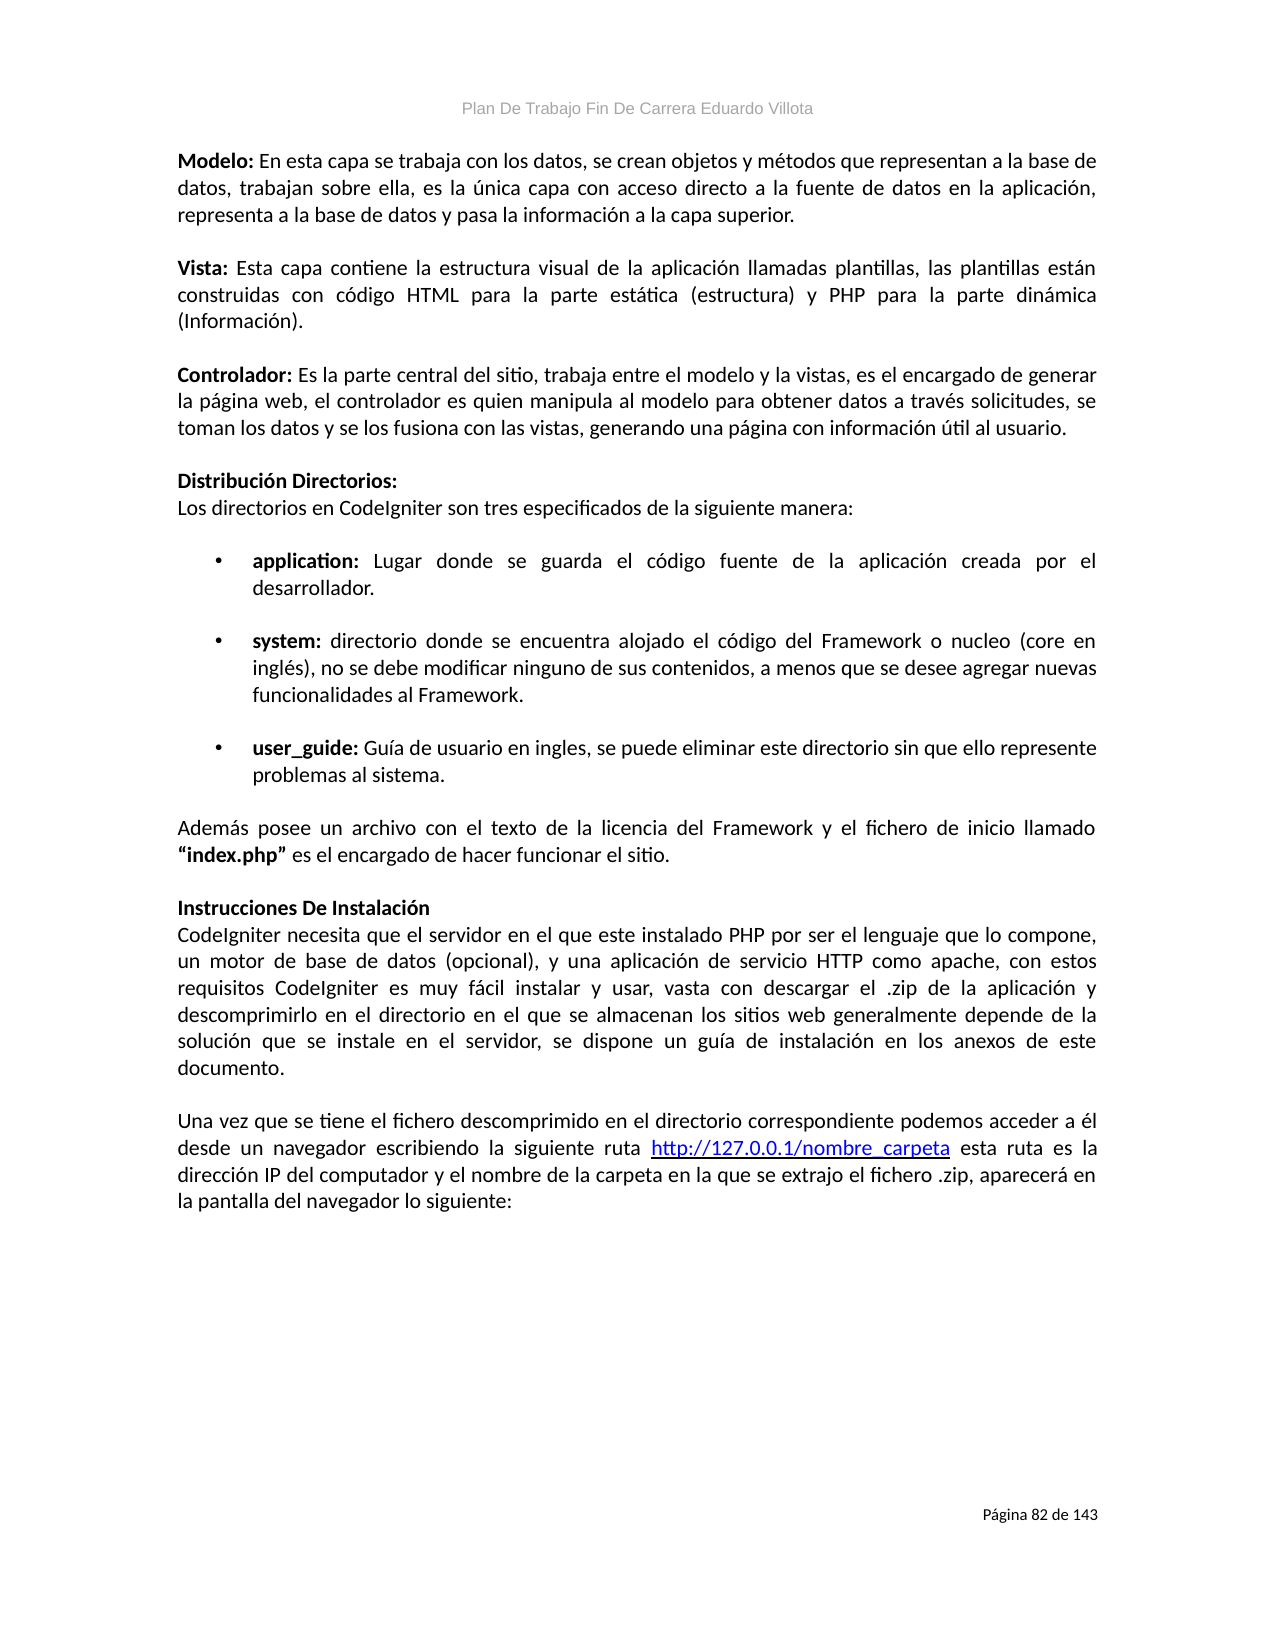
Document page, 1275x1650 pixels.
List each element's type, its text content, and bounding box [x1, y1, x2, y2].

text Una vez que se tiene el fichero descomprimido en el directorio correspondiente podemos acceder a él desde un navegador escribiendo la siguiente ruta http://127.0.0.1/nombre_carpeta esta ruta es la dirección IP del computador y el nombre de la carpeta en la que se extrajo el fichero .zip, aparecerá en la pantalla del navegador lo siguiente: [177, 1108, 1098, 1214]
list system: directorio donde se encuentra alojado el código del Framework o nucleo (core en inglés), no se debe modificar ninguno de sus contenidos, a menos que se desee agregar nuevas funcionalidades al Framework. [215, 628, 1098, 708]
text CodeIgniter necesita que el servidor en el que este instalado PHP por ser el lenguaje que lo compone, un motor de base de datos (opcional), y una aplicación de servicio HTTP como apache, con estos requisitos CodeIgniter es muy fácil instalar y usar, vasta con descargar el .zip de la aplicación y descomprimirlo en el directorio en el que se almacenan los sitios web generalmente depende de la solución que se instale en el servidor, se dispone un guía de instalación en los anexos de este documento. [177, 921, 1098, 1081]
list user_guide: Guía de usuario en ingles, se puede eliminar este directorio sin que ello represente problemas al sistema. [215, 734, 1098, 788]
text Distribución Directorios: [177, 468, 1098, 494]
text Además posee un archivo con el texto de la licencia del Framework y el fichero de inicio llamado “index.php” es el encargado de hacer funcionar el sitio. [177, 814, 1098, 868]
text Instrucciones De Instalación [177, 894, 1098, 921]
text Controlador: Es la parte central del sitio, trabaja entre el modelo y la vistas, es el encargado de generar la página web, el controlador es quien manipula al modelo para obtener datos a través solicitudes, se toman los datos y se los fusiona con las vistas, generando una página con información útil al usuario. [177, 361, 1098, 441]
text Modelo: En esta capa se trabaja con los datos, se crean objetos y métodos que representan a la base de datos, trabajan sobre ella, es la única capa con acceso directo a la fuente de datos en la aplicación, representa a la base de datos y pasa la información a la capa superior. [177, 148, 1098, 228]
list application: Lugar donde se guarda el código fuente de la aplicación creada por el desarrollador. [215, 548, 1098, 601]
text Vista: Esta capa contiene la estructura visual de la aplicación llamadas plantillas, las plantillas están construidas con código HTML para la parte estática (estructura) y PHP para la parte dinámica (Información). [177, 254, 1098, 334]
text Los directorios en CodeIgniter son tres especificados de la siguiente manera: [177, 494, 1098, 521]
